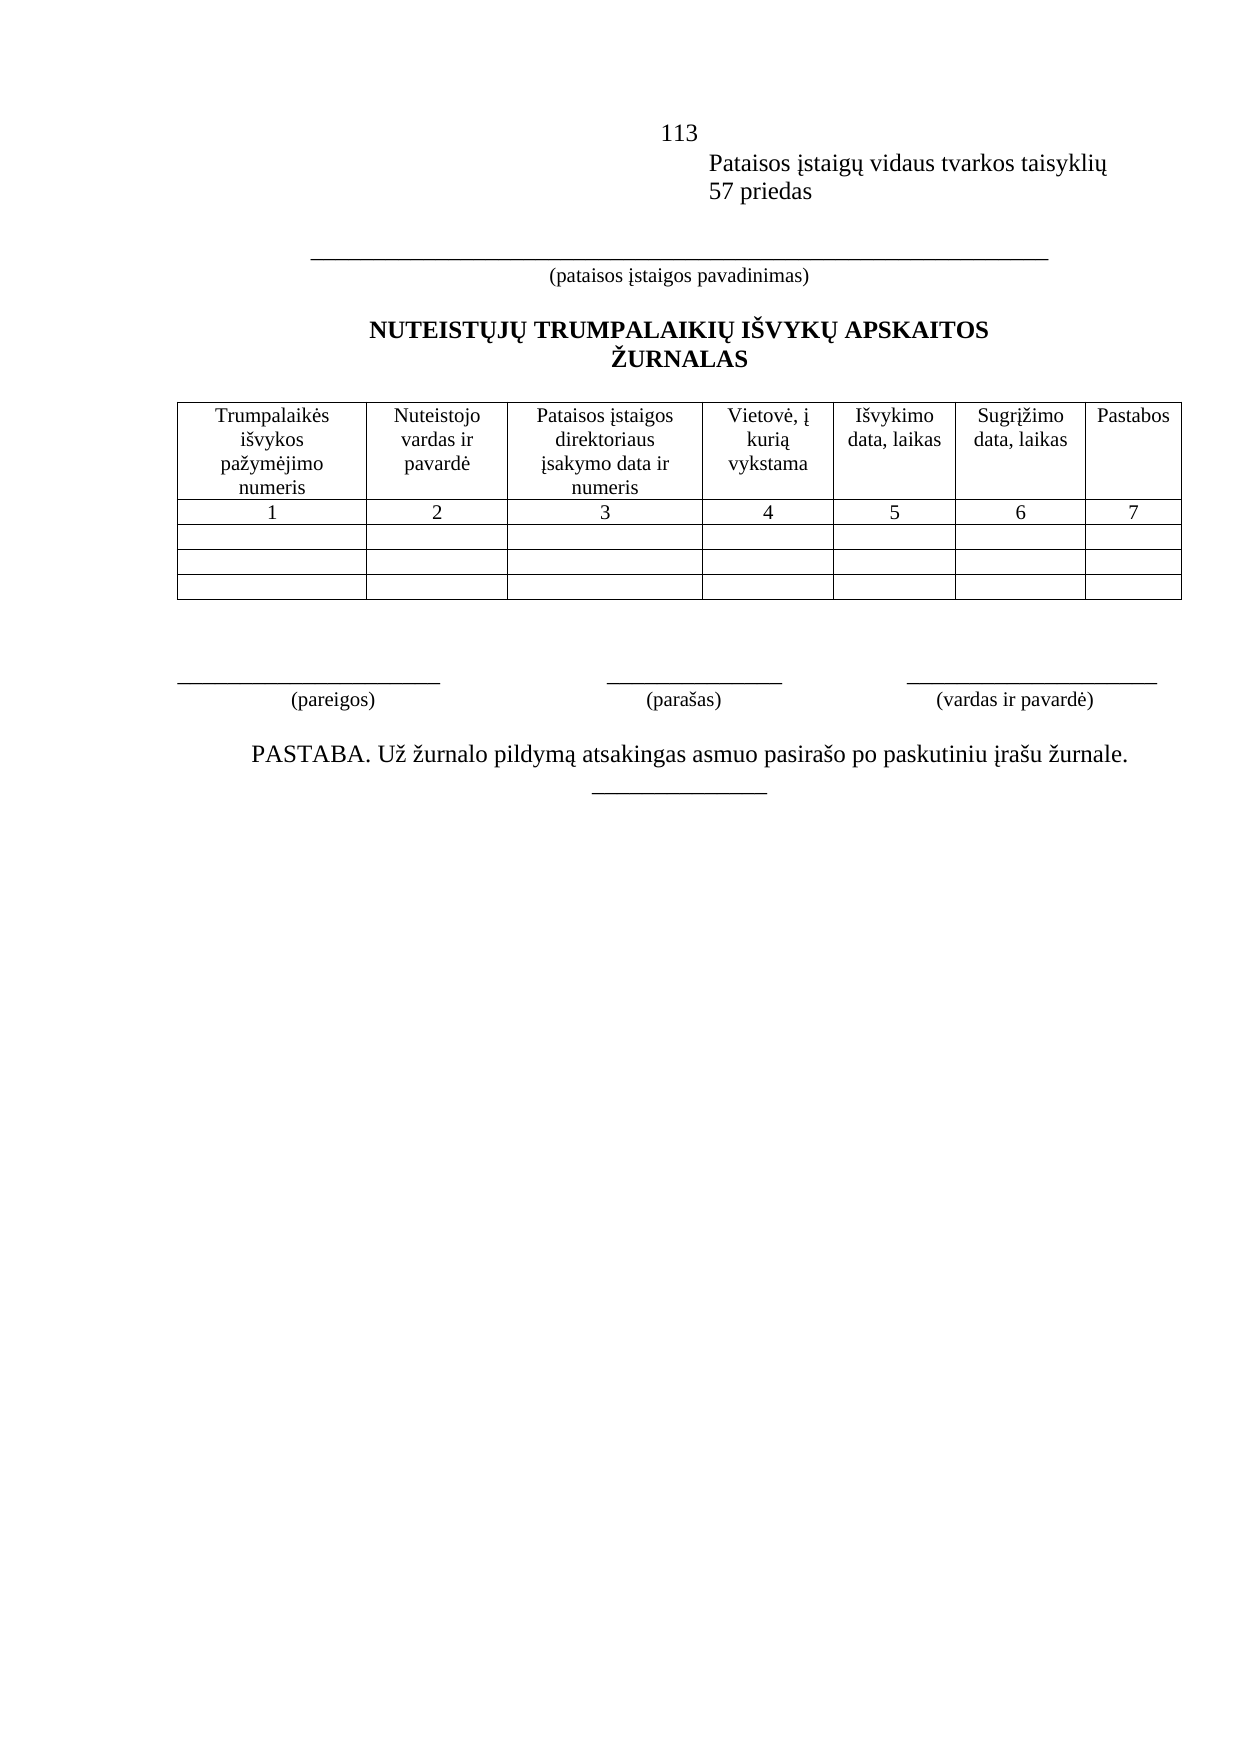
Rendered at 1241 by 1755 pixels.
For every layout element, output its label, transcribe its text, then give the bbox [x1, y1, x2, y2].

table_cell [956, 575, 1085, 599]
table_cell [508, 525, 702, 549]
text ŽURNALAS [177, 344, 1181, 373]
table_cell [703, 550, 833, 574]
table_cell 5 [834, 500, 955, 524]
table_cell 2 [367, 500, 507, 524]
table_cell 4 [703, 500, 833, 524]
table_cell [956, 525, 1085, 549]
text _____________________ ______________ ____________________ [177, 658, 1181, 687]
table_cell [178, 525, 366, 549]
table_cell 3 [508, 500, 702, 524]
text ______________ [177, 768, 1181, 797]
table_cell [508, 575, 702, 599]
table_cell [956, 550, 1085, 574]
table_cell 1 [178, 500, 366, 524]
table_header Pastabos [1086, 403, 1181, 499]
text Pataisos įstaigų vidaus tvarkos taisyklių [709, 148, 1181, 176]
table_cell [508, 550, 702, 574]
text NUTEISTŲJŲ TRUMPALAIKIŲ IŠVYKŲ APSKAITOS [177, 315, 1181, 344]
table_cell [178, 575, 366, 599]
table_cell 6 [956, 500, 1085, 524]
text (pareigos) (parašas) (vardas ir pavardė) [177, 687, 1181, 711]
table_cell [834, 550, 955, 574]
table_cell [703, 525, 833, 549]
table_cell [703, 575, 833, 599]
table_header Trumpalaikės išvykos pažymėjimo numeris [178, 403, 366, 499]
table_cell [367, 525, 507, 549]
table_cell [1086, 525, 1181, 549]
text (pataisos įstaigos pavadinimas) [177, 263, 1181, 287]
table_cell [367, 550, 507, 574]
text 57 priedas [177, 176, 1181, 205]
table_cell [367, 575, 507, 599]
table_cell [178, 550, 366, 574]
table_cell [1086, 575, 1181, 599]
table_header Sugrįžimo data, laikas [956, 403, 1085, 499]
table_header Pataisos įstaigos direktoriaus įsakymo data ir numeris [508, 403, 702, 499]
text PASTABA. Už žurnalo pildymą atsakingas asmuo pasirašo po paskutiniu įrašu žurnale. [177, 739, 1181, 768]
table_cell [1086, 550, 1181, 574]
table_header Vietovė, į kurią vykstama [703, 403, 833, 499]
text ___________________________________________________________ [177, 234, 1181, 263]
table_cell 7 [1086, 500, 1181, 524]
table_cell [834, 575, 955, 599]
table_header Išvykimo data, laikas [834, 403, 955, 499]
table_header Nuteistojo vardas ir pavardė [367, 403, 507, 499]
table_cell [834, 525, 955, 549]
